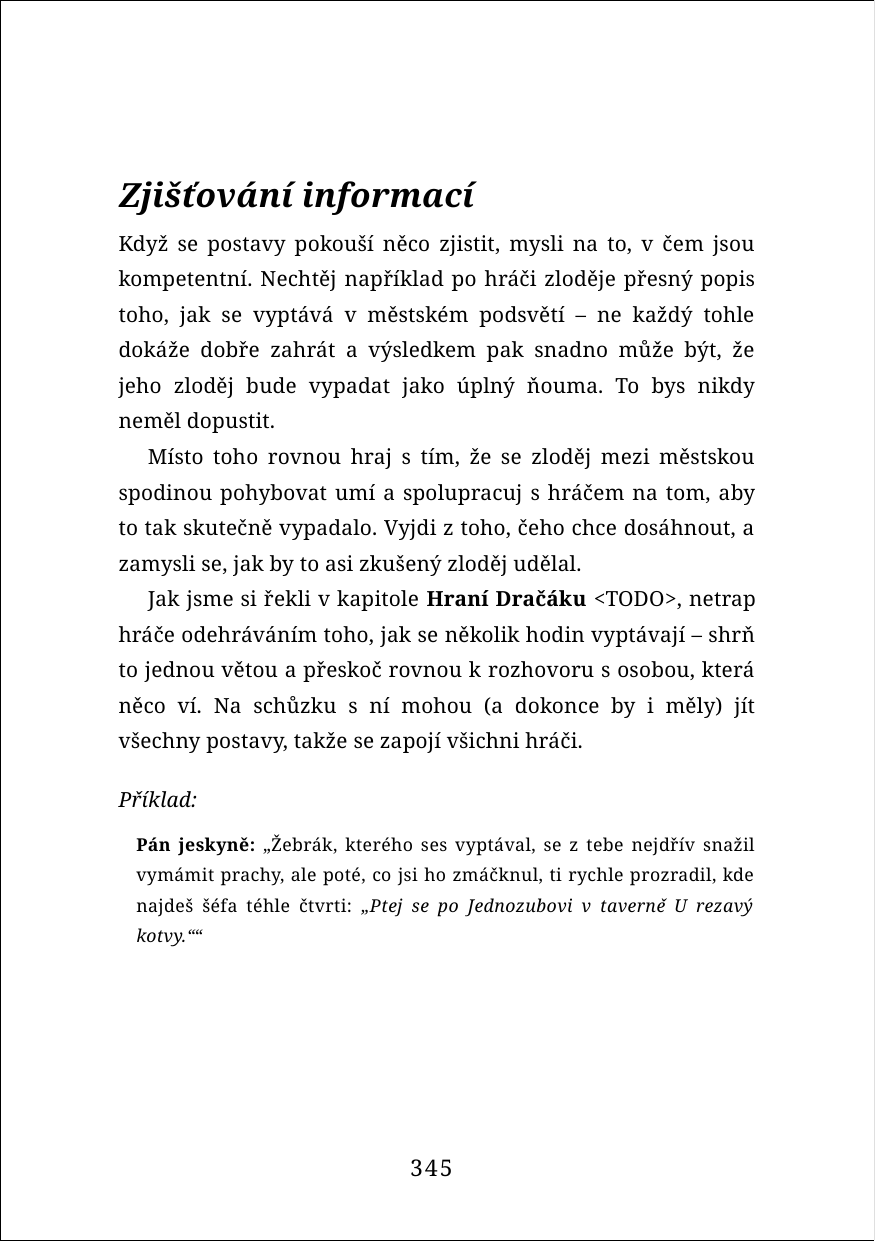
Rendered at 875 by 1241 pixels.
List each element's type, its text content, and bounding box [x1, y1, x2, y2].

subtitle Zjišťování informací [118, 172, 756, 217]
text Příklad: [118, 785, 756, 814]
text Pán jeskyně: „Žebrák, kterého ses vyptával, se z tebe nejdřív snažil vymámit prachy, ale poté, co jsi ho zmáčknul, ti rychle prozradil, kde najdeš šéfa téhle čtvrti: „Ptej se po Jednozubovi v taverně U rezavý kotvy.““ [136, 833, 756, 947]
text Když se postavy pokouší něco zjistit, mysli na to, v čem jsou kompetentní. Nechtěj například po hráči zloděje přesný popis toho, jak se vyptává v městském podsvětí – ne každý tohle dokáže dobře zahrát a výsledkem pak snadno může být, že jeho zloděj bude vypadat jako úplný ňouma. To bys nikdy neměl dopustit. Místo toho rovnou hraj s tím, že se zloděj mezi městskou spodinou pohybovat umí a spolupracuj s hráčem na tom, aby to tak skutečně vypadalo. Vyjdi z toho, čeho chce dosáhnout, a zamysli se, jak by to asi zkušený zloděj udělal. Jak jsme si řekli v kapitole Hraní Dračáku <TODO>, netrap hráče odehráváním toho, jak se několik hodin vyptávají – shrň to jednou větou a přeskoč rovnou k rozhovoru s osobou, která něco ví. Na schůzku s ní mohou (a dokonce by i měly) jít všechny postavy, takže se zapojí všichni hráči. [118, 229, 756, 755]
